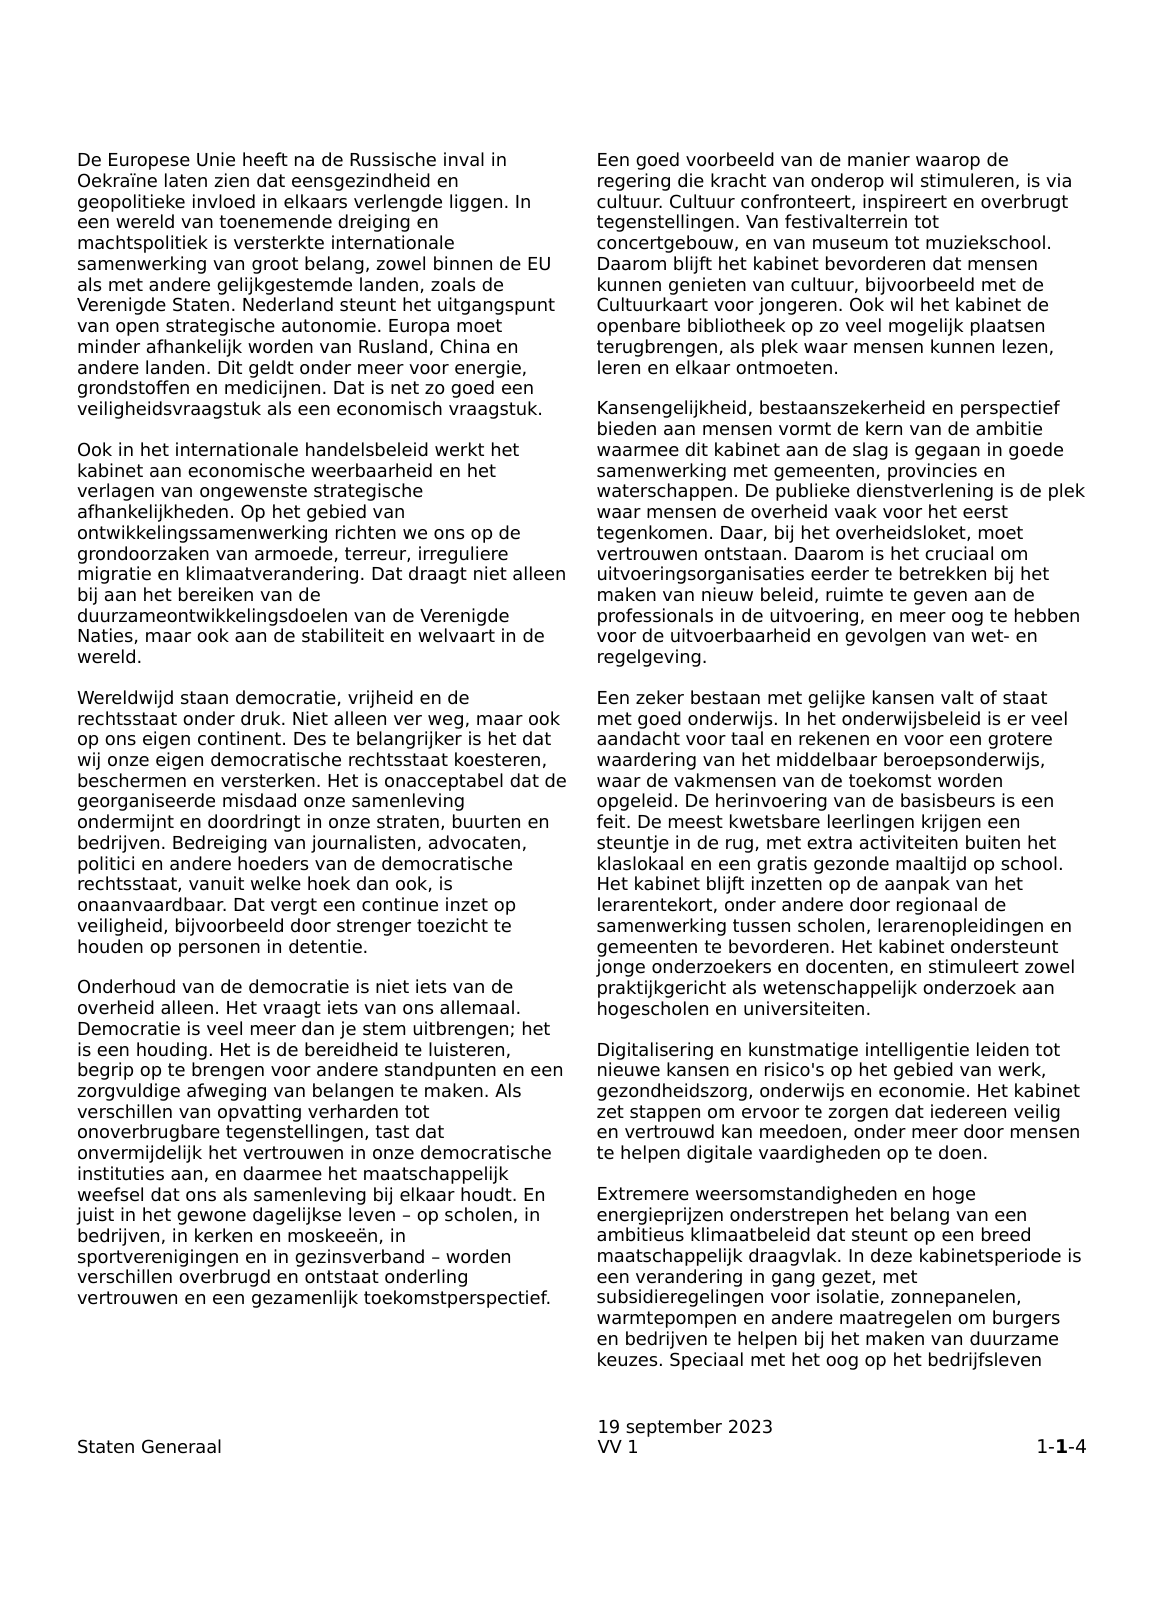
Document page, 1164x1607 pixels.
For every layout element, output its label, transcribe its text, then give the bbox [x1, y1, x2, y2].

text Kansengelijkheid, bestaanszekerheid en perspectief bieden aan mensen vormt de kern van de ambitie waarmee dit kabinet aan de slag is gegaan in goede samenwerking met gemeenten, provincies en waterschappen. De publieke dienstverlening is de plek waar mensen de overheid vaak voor het eerst tegenkomen. Daar, bij het overheidsloket, moet vertrouwen ontstaan. Daarom is het cruciaal om uitvoeringsorganisaties eerder te betrekken bij het maken van nieuw beleid, ruimte te geven aan de professionals in de uitvoering, en meer oog te hebben voor de uitvoerbaarheid en gevolgen van wet- en regelgeving. [596, 398, 1087, 668]
text Een zeker bestaan met gelijke kansen valt of staat met goed onderwijs. In het onderwijsbeleid is er veel aandacht voor taal en rekenen en voor een grotere waardering van het middelbaar beroepsonderwijs, waar de vakmensen van de toekomst worden opgeleid. De herinvoering van de basisbeurs is een feit. De meest kwetsbare leerlingen krijgen een steuntje in de rug, met extra activiteiten buiten het klaslokaal en een gratis gezonde maaltijd op school. Het kabinet blijft inzetten op de aanpak van het lerarentekort, onder andere door regionaal de samenwerking tussen scholen, lerarenopleidingen en gemeenten te bevorderen. Het kabinet ondersteunt jonge onderzoekers en docenten, en stimuleert zowel praktijkgericht als wetenschappelijk onderzoek aan hogescholen en universiteiten. [596, 688, 1087, 1019]
text Digitalisering en kunstmatige intelligentie leiden tot nieuwe kansen en risico's op het gebied van werk, gezondheidszorg, onderwijs en economie. Het kabinet zet stappen om ervoor te zorgen dat iedereen veilig en vertrouwd kan meedoen, onder meer door mensen te helpen digitale vaardigheden op te doen. [596, 1039, 1087, 1164]
text Een goed voorbeeld van de manier waarop de regering die kracht van onderop wil stimuleren, is via cultuur. Cultuur confronteert, inspireert en overbrugt tegenstellingen. Van festivalterrein tot concertgebouw, en van museum tot muziekschool. Daarom blijft het kabinet bevorderen dat mensen kunnen genieten van cultuur, bijvoorbeeld met de Cultuurkaart voor jongeren. Ook wil het kabinet de openbare bibliotheek op zo veel mogelijk plaatsen terugbrengen, als plek waar mensen kunnen lezen, leren en elkaar ontmoeten. [596, 150, 1087, 378]
text De Europese Unie heeft na de Russische inval in Oekraïne laten zien dat eensgezindheid en geopolitieke invloed in elkaars verlengde liggen. In een wereld van toenemende dreiging en machtspolitiek is versterkte internationale samenwerking van groot belang, zowel binnen de EU als met andere gelijkgestemde landen, zoals de Verenigde Staten. Nederland steunt het uitgangspunt van open strategische autonomie. Europa moet minder afhankelijk worden van Rusland, China en andere landen. Dit geldt onder meer voor energie, grondstoffen en medicijnen. Dat is net zo goed een veiligheidsvraagstuk als een economisch vraagstuk. [77, 150, 567, 420]
text Ook in het internationale handelsbeleid werkt het kabinet aan economische weerbaarheid en het verlagen van ongewenste strategische afhankelijkheden. Op het gebied van ontwikkelingssamenwerking richten we ons op de grondoorzaken van armoede, terreur, irreguliere migratie en klimaatverandering. Dat draagt niet alleen bij aan het bereiken van de duurzameontwikkelingsdoelen van de Verenigde Naties, maar ook aan de stabiliteit en welvaart in de wereld. [77, 440, 567, 668]
text Extremere weersomstandigheden en hoge energieprijzen onderstrepen het belang van een ambitieus klimaatbeleid dat steunt op een breed maatschappelijk draagvlak. In deze kabinetsperiode is een verandering in gang gezet, met subsidieregelingen voor isolatie, zonnepanelen, warmtepompen en andere maatregelen om burgers en bedrijven te helpen bij het maken van duurzame keuzes. Speciaal met het oog op het bedrijfsleven [596, 1184, 1087, 1370]
text Wereldwijd staan democratie, vrijheid en de rechtsstaat onder druk. Niet alleen ver weg, maar ook op ons eigen continent. Des te belangrijker is het dat wij onze eigen democratische rechtsstaat koesteren, beschermen en versterken. Het is onacceptabel dat de georganiseerde misdaad onze samenleving ondermijnt en doordringt in onze straten, buurten en bedrijven. Bedreiging van journalisten, advocaten, politici en andere hoeders van de democratische rechtsstaat, vanuit welke hoek dan ook, is onaanvaardbaar. Dat vergt een continue inzet op veiligheid, bijvoorbeeld door strenger toezicht te houden op personen in detentie. [77, 688, 567, 957]
text Onderhoud van de democratie is niet iets van de overheid alleen. Het vraagt iets van ons allemaal. Democratie is veel meer dan je stem uitbrengen; het is een houding. Het is de bereidheid te luisteren, begrip op te brengen voor andere standpunten en een zorgvuldige afweging van belangen te maken. Als verschillen van opvatting verharden tot onoverbrugbare tegenstellingen, tast dat onvermijdelijk het vertrouwen in onze democratische instituties aan, en daarmee het maatschappelijk weefsel dat ons als samenleving bij elkaar houdt. En juist in het gewone dagelijkse leven – op scholen, in bedrijven, in kerken en moskeeën, in sportverenigingen en in gezinsverband – worden verschillen overbrugd en ontstaat onderling vertrouwen en een gezamenlijk toekomstperspectief. [77, 977, 567, 1309]
